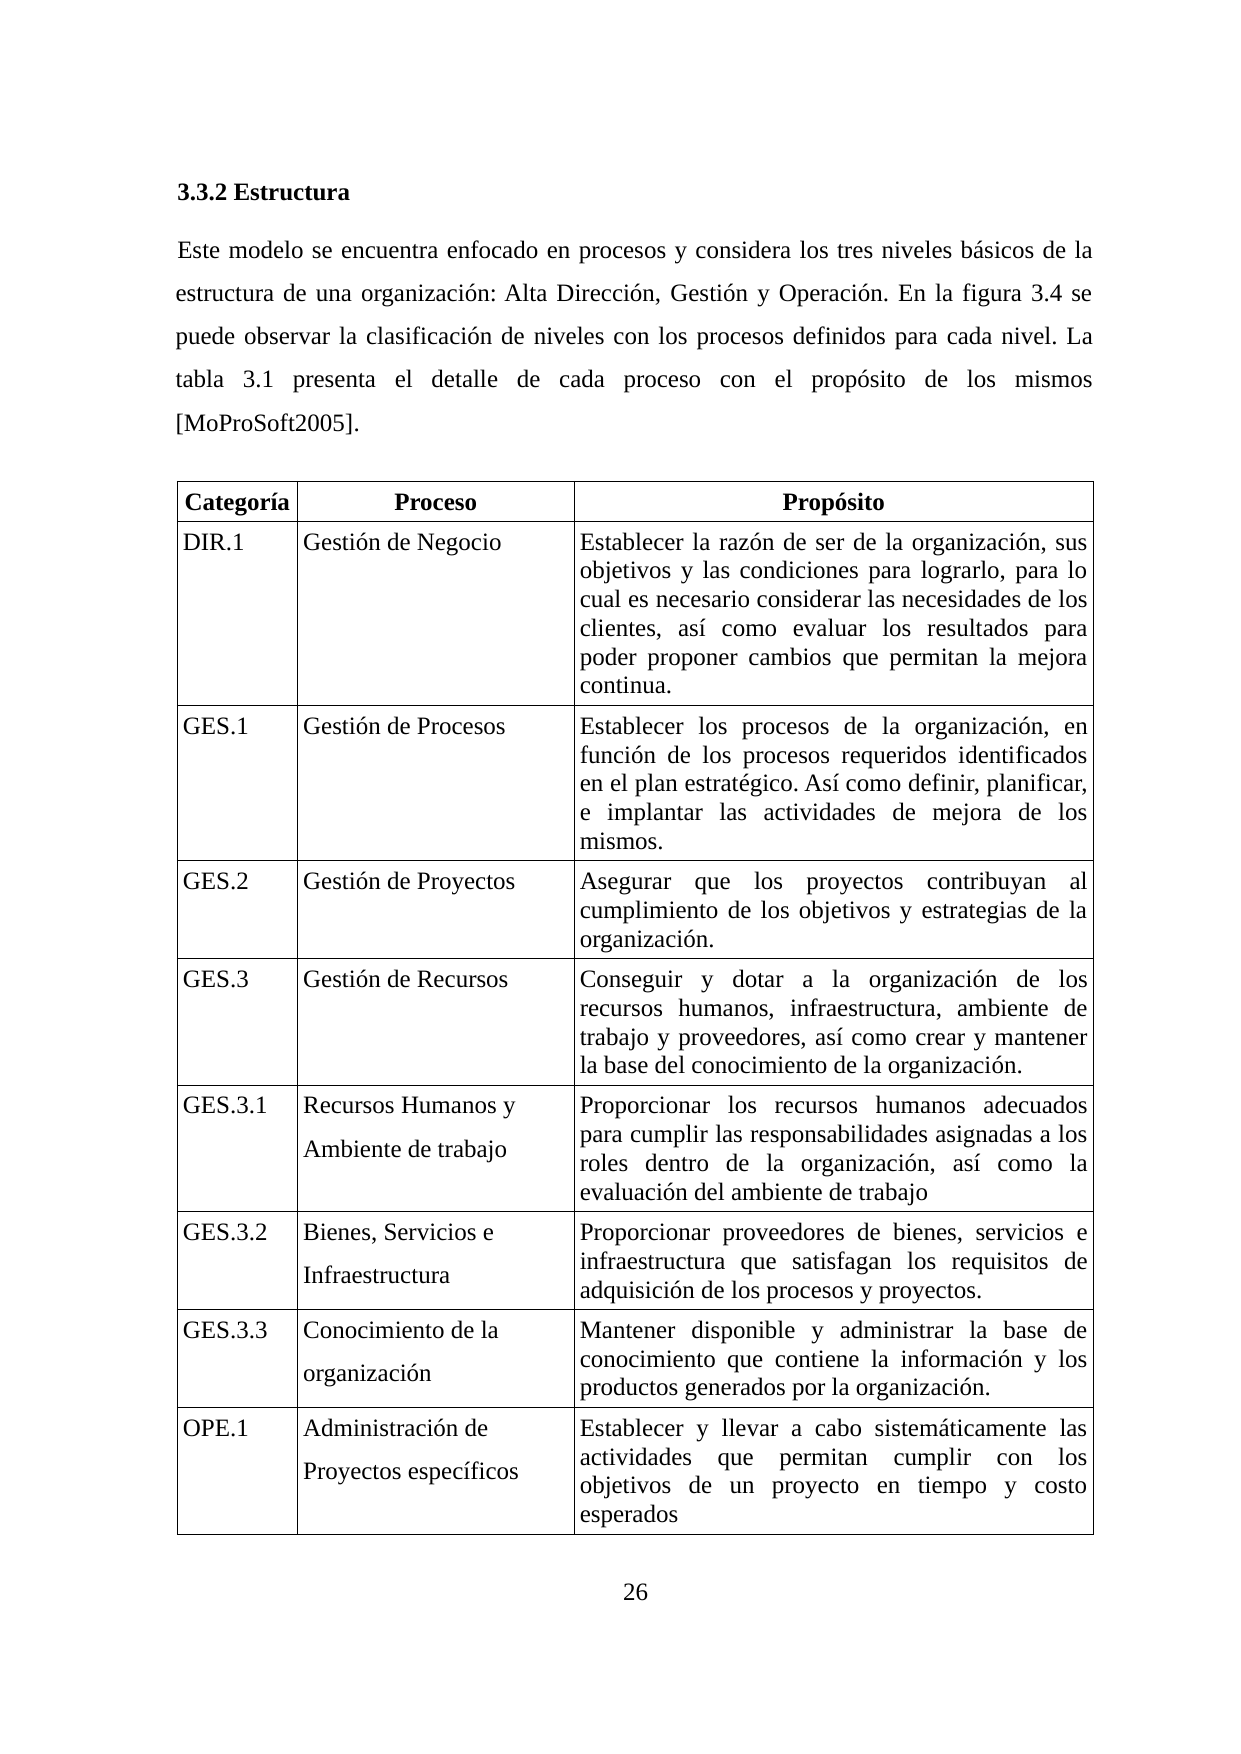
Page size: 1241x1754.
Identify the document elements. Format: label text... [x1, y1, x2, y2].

table_cell Asegurar que los proyectos contribuyan al cumplimiento de los objetivos y estrategias de la organización. [575, 861, 1093, 958]
table_cell OPE.1 [178, 1408, 297, 1533]
table_cell DIR.1 [178, 522, 297, 705]
table_cell GES.3.3 [178, 1310, 297, 1407]
table_header Categoría [178, 482, 297, 521]
table_cell GES.1 [178, 706, 297, 860]
table_cell GES.3 [178, 959, 297, 1085]
table_cell Mantener disponible y administrar la base de conocimiento que contiene la información y los productos generados por la organización. [575, 1310, 1093, 1407]
table_cell Proporcionar proveedores de bienes, servicios e infraestructura que satisfagan los requisitos de adquisición de los procesos y proyectos. [575, 1212, 1093, 1309]
table_cell GES.3.2 [178, 1212, 297, 1309]
table_cell Conocimiento de la organización [298, 1310, 574, 1407]
table_cell GES.3.1 [178, 1086, 297, 1211]
table_cell Gestión de Procesos [298, 706, 574, 860]
table_cell GES.2 [178, 861, 297, 958]
table_cell Administración de Proyectos específicos [298, 1408, 574, 1533]
table_cell Gestión de Proyectos [298, 861, 574, 958]
table_cell Establecer la razón de ser de la organización, sus objetivos y las condiciones para lograrlo, para lo cual es necesario considerar las necesidades de los clientes, así como evaluar los resultados para poder proponer cambios que permitan la mejora continua. [575, 522, 1093, 705]
table_cell Proporcionar los recursos humanos adecuados para cumplir las responsabilidades asignadas a los roles dentro de la organización, así como la evaluación del ambiente de trabajo [575, 1086, 1093, 1211]
table_cell Establecer los procesos de la organización, en función de los procesos requeridos identificados en el plan estratégico. Así como definir, planificar, e implantar las actividades de mejora de los mismos. [575, 706, 1093, 860]
table_cell Recursos Humanos y Ambiente de trabajo [298, 1086, 574, 1211]
table_header Propósito [575, 482, 1093, 521]
text Este modelo se encuentra enfocado en procesos y considera los tres niveles básicos de la estructura de una organización: Alta Dirección, Gestión y Operación. En la figura 3.4 se puede observar la clasificación de niveles con los procesos definidos para cada nivel. La tabla 3.1 presenta el detalle de cada proceso con el propósito de los mismos [MoProSoft2005]. [175, 235, 1093, 436]
table_cell Establecer y llevar a cabo sistemáticamente las actividades que permitan cumplir con los objetivos de un proyecto en tiempo y costo esperados [575, 1408, 1093, 1533]
table_cell Gestión de Recursos [298, 959, 574, 1085]
table_cell Bienes, Servicios e Infraestructura [298, 1212, 574, 1309]
table_cell Gestión de Negocio [298, 522, 574, 705]
table_cell Conseguir y dotar a la organización de los recursos humanos, infraestructura, ambiente de trabajo y proveedores, así como crear y mantener la base del conocimiento de la organización. [575, 959, 1093, 1085]
table_header Proceso [298, 482, 574, 521]
text 3.3.2 Estructura [177, 177, 1093, 206]
